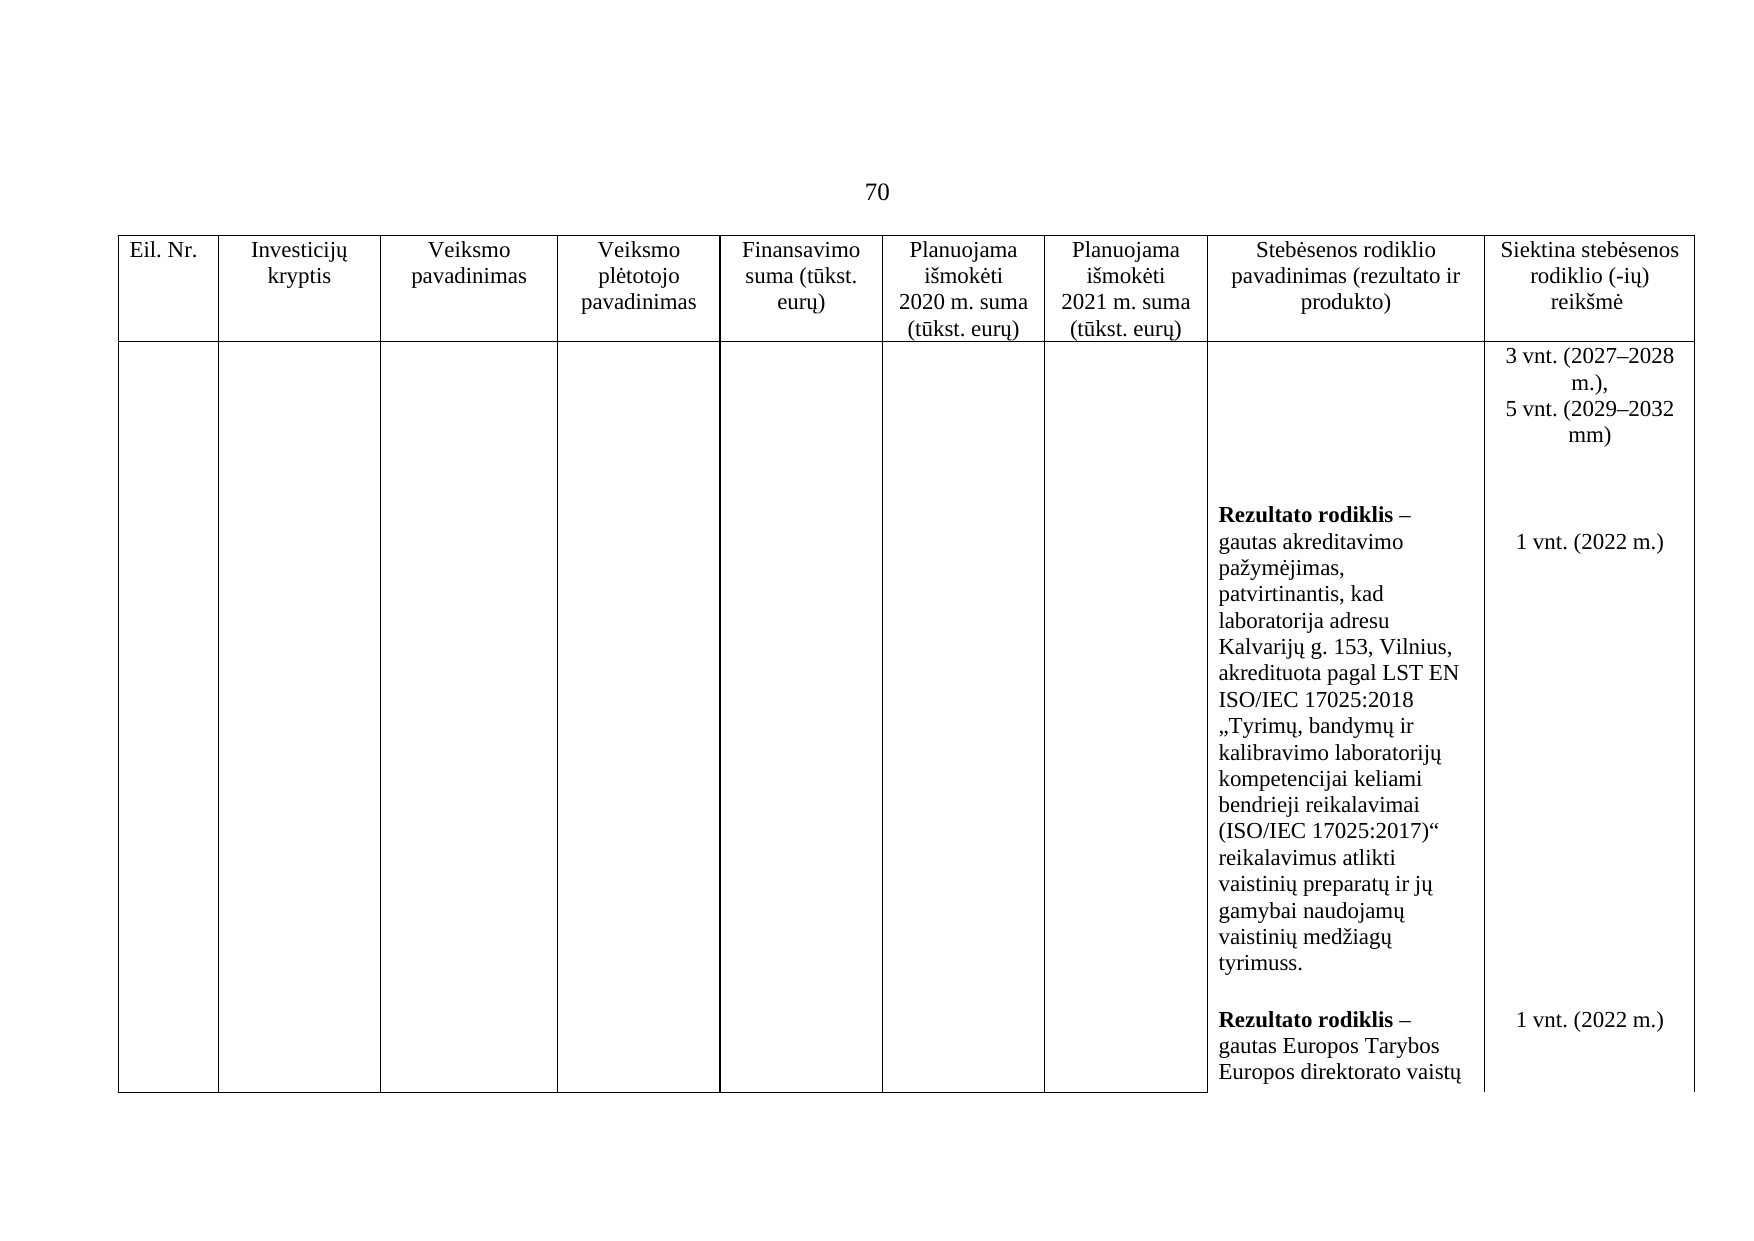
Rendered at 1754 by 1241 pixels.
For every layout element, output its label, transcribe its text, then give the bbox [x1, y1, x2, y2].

table_header Siektina stebėsenos rodiklio (-ių) reikšmė [1485, 236, 1694, 341]
table_header Finansavimo suma (tūkst. eurų) [721, 236, 882, 341]
table_cell 1 vnt. (2022 m.) [1485, 978, 1694, 1092]
table_cell 3 vnt. (2027–2028 m.), 5 vnt. (2029–2032 mm) [1485, 342, 1694, 474]
table_cell Rezultato rodiklis – gautas akreditavimo pažymėjimas, patvirtinantis, kad laboratorija adresu Kalvarijų g. 153, Vilnius, akredituota pagal LST EN ISO/IEC 17025:2018 „Tyrimų, bandymų ir kalibravimo laboratorijų kompetencijai keliami bendrieji reikalavimai (ISO/IEC 17025:2017)“ reikalavimus atlikti vaistinių preparatų ir jų gamybai naudojamų vaistinių medžiagų tyrimuss. [1208, 474, 1484, 978]
table_header Investicijų kryptis [219, 236, 380, 341]
table_cell [1045, 342, 1207, 1092]
table_cell [119, 342, 218, 1092]
table_cell [558, 342, 719, 1092]
table_header Planuojama išmokėti 2020 m. suma (tūkst. eurų) [883, 236, 1044, 341]
table_cell Rezultato rodiklis – gautas Europos Tarybos Europos direktorato vaistų [1208, 978, 1484, 1092]
table_cell [381, 342, 557, 1092]
table_header Planuojama išmokėti 2021 m. suma (tūkst. eurų) [1045, 236, 1207, 341]
table_header Veiksmo pavadinimas [381, 236, 557, 341]
table_header Eil. Nr. [119, 236, 218, 341]
table_cell [1208, 342, 1484, 474]
table_cell [883, 342, 1044, 1092]
table_cell [721, 342, 882, 1092]
table_header Stebėsenos rodiklio pavadinimas (rezultato ir produkto) [1208, 236, 1484, 341]
table_cell [219, 342, 380, 1092]
table_cell 1 vnt. (2022 m.) [1485, 474, 1694, 978]
table_header Veiksmo plėtotojo pavadinimas [558, 236, 719, 341]
